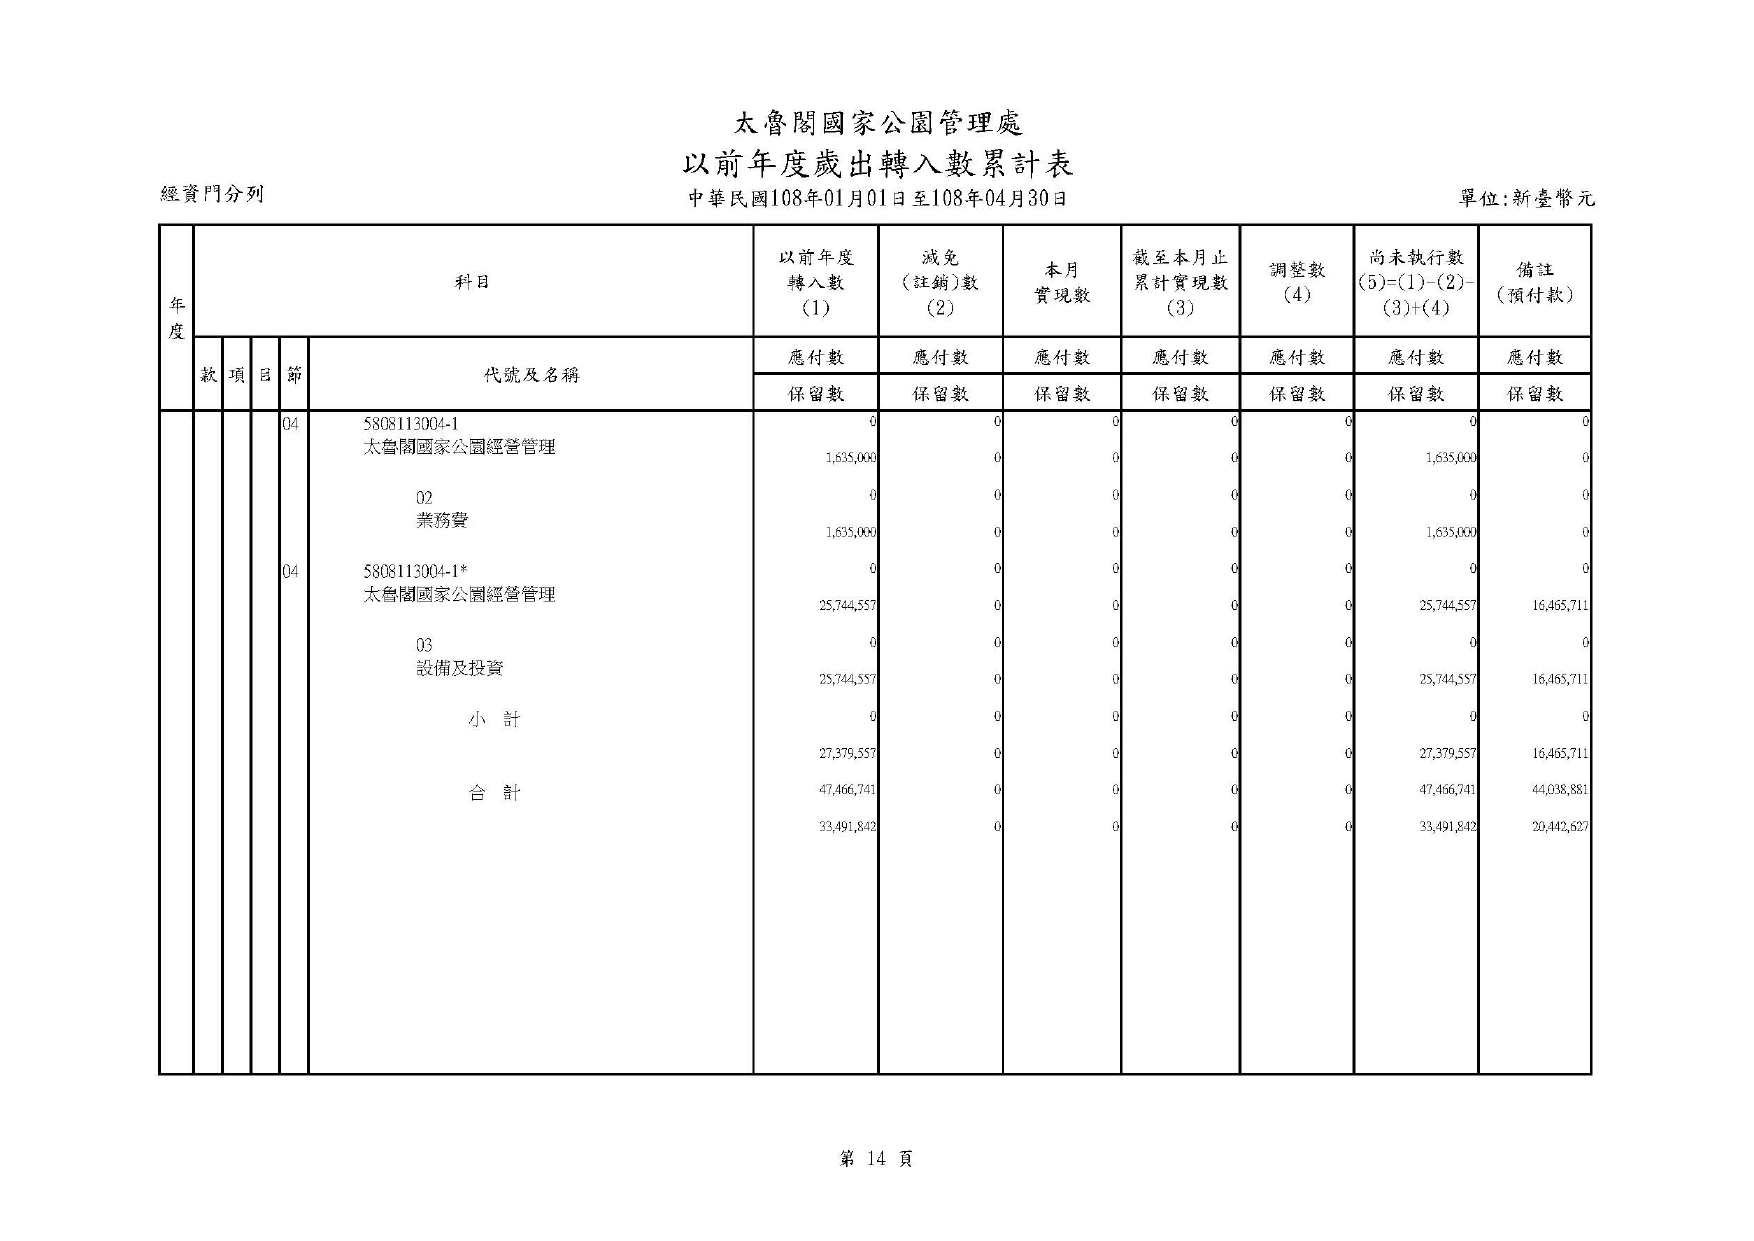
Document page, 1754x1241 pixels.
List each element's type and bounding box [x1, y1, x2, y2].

picture [59, 59, 1695, 1216]
